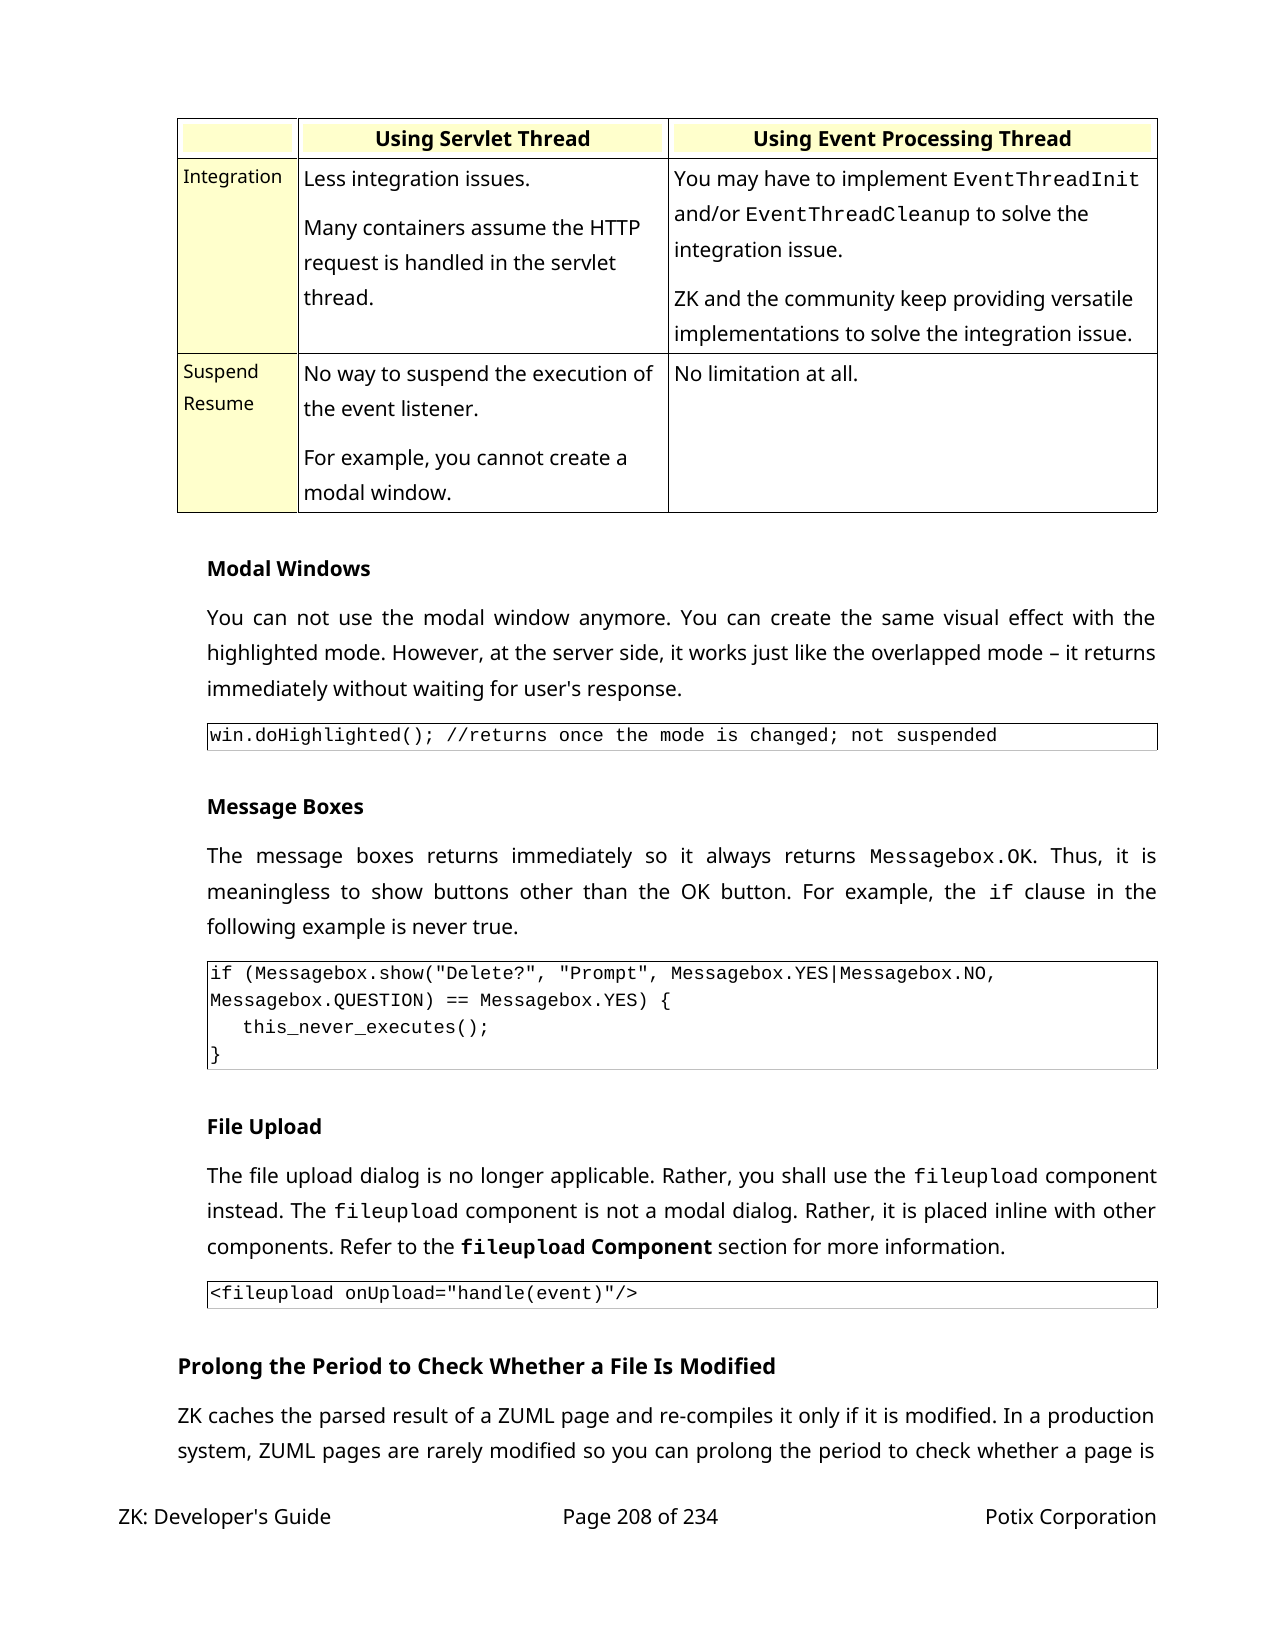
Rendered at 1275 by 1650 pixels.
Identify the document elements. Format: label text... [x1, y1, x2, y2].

subtitle Message Boxes [207, 792, 1157, 821]
table_cell You may have to implement EventThreadInit and/or EventThreadCleanup to solve the integration issue. ZK and the community keep providing versatile implementations to solve the integration issue. [669, 159, 1157, 353]
table_header Using Servlet Thread [299, 119, 668, 158]
text } [208, 1042, 1157, 1069]
text <fileupload onUpload="handle(event)"/> [208, 1282, 1157, 1308]
table_cell No limitation at all. [669, 354, 1157, 512]
subtitle Prolong the Period to Check Whether a File Is Modified [177, 1351, 1157, 1381]
table_header Using Event Processing Thread [669, 119, 1157, 158]
text if (Messagebox.show("Delete?", "Prompt", Messagebox.YES|Messagebox.NO, Messagebox.QUESTION) == Messagebox.YES) { [208, 962, 1157, 1012]
text The file upload dialog is no longer applicable. Rather, you shall use the fileupload component instead. The fileupload component is not a modal dialog. Rather, it is placed inline with other components. Refer to the fileupload Component section for more information. [207, 1161, 1157, 1260]
text The message boxes returns immediately so it always returns Messagebox.OK. Thus, it is meaningless to show buttons other than the OK button. For example, the if clause in the following example is never true. [207, 841, 1157, 941]
subtitle File Upload [207, 1112, 1157, 1140]
table_cell Less integration issues. Many containers assume the HTTP request is handled in the servlet thread. [299, 159, 668, 353]
text ZK caches the parsed result of a ZUML page and re-compiles it only if it is modified. In a production system, ZUML pages are rarely modified so you can prolong the period to check whether a page is [177, 1401, 1157, 1465]
text this_never_executes(); [208, 1015, 1157, 1039]
text You can not use the modal window anymore. You can create the same visual effect with the highlighted mode. However, at the server side, it works just like the overlapped mode – it returns immediately without waiting for user's response. [207, 603, 1157, 702]
text win.doHighlighted(); //returns once the mode is changed; not suspended [208, 724, 1157, 750]
table_cell Suspend Resume [178, 354, 297, 512]
table_cell No way to suspend the execution of the event listener. For example, you cannot create a modal window. [299, 354, 668, 512]
table_header [178, 119, 297, 158]
subtitle Modal Windows [207, 554, 1157, 583]
table_cell Integration [178, 159, 297, 353]
